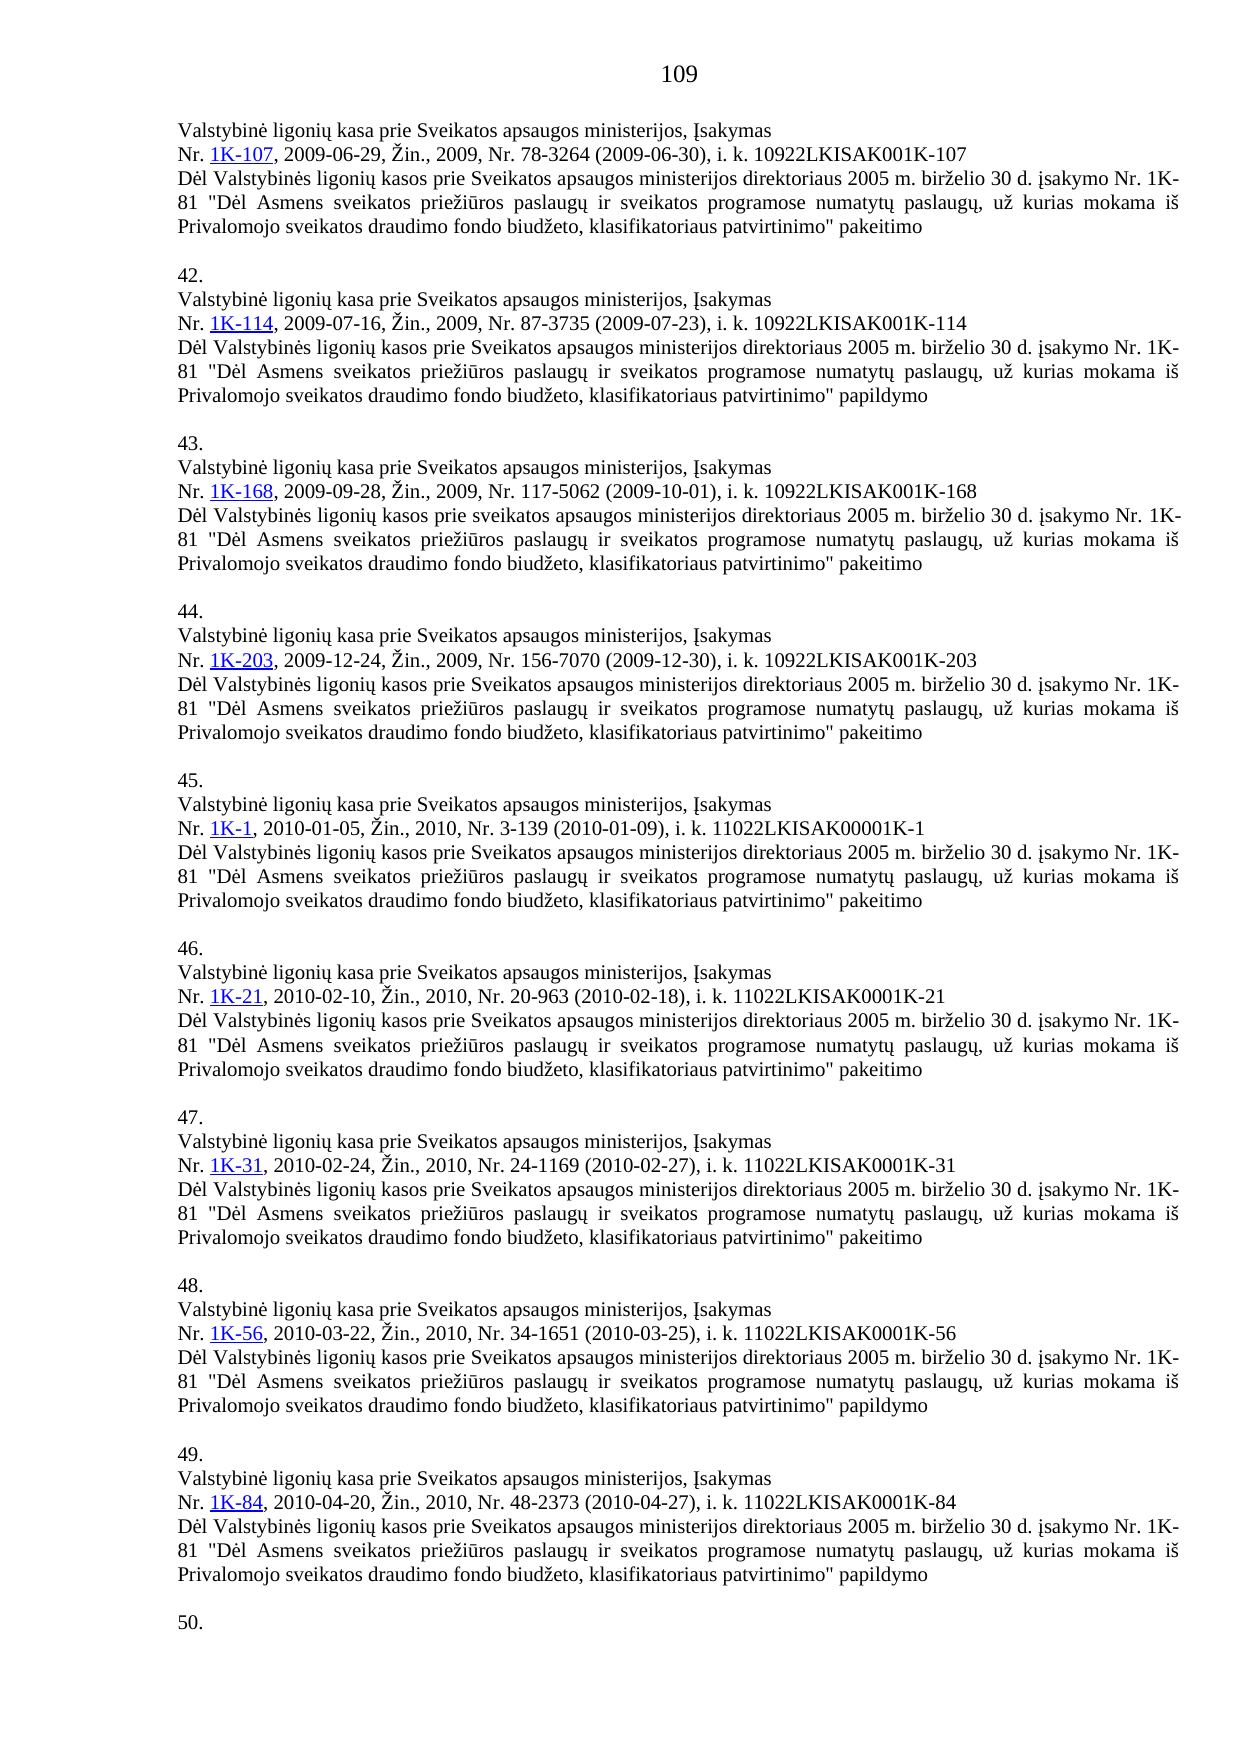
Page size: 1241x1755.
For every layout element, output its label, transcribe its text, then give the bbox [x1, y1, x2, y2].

text Valstybinė ligonių kasa prie Sveikatos apsaugos ministerijos, Įsakymas [177, 1466, 1181, 1490]
text Dėl Valstybinės ligonių kasos prie Sveikatos apsaugos ministerijos direktoriaus 2005 m. birželio 30 d. įsakymo Nr. 1K-81 "Dėl Asmens sveikatos priežiūros paslaugų ir sveikatos programose numatytų paslaugų, už kurias mokama iš Privalomojo sveikatos draudimo fondo biudžeto, klasifikatoriaus patvirtinimo" papildymo [177, 1514, 1181, 1586]
text Nr. 1K-114, 2009-07-16, Žin., 2009, Nr. 87-3735 (2009-07-23), i. k. 10922LKISAK001K-114 [177, 311, 1181, 335]
text 48. [177, 1273, 1181, 1297]
text 42. [177, 262, 1181, 287]
text Nr. 1K-107, 2009-06-29, Žin., 2009, Nr. 78-3264 (2009-06-30), i. k. 10922LKISAK001K-107 [177, 142, 1181, 166]
text Dėl Valstybinės ligonių kasos prie Sveikatos apsaugos ministerijos direktoriaus 2005 m. birželio 30 d. įsakymo Nr. 1K-81 "Dėl Asmens sveikatos priežiūros paslaugų ir sveikatos programose numatytų paslaugų, už kurias mokama iš Privalomojo sveikatos draudimo fondo biudžeto, klasifikatoriaus patvirtinimo" pakeitimo [177, 672, 1181, 744]
text 44. [177, 599, 1181, 623]
text Dėl Valstybinės ligonių kasos prie Sveikatos apsaugos ministerijos direktoriaus 2005 m. birželio 30 d. įsakymo Nr. 1K-81 "Dėl Asmens sveikatos priežiūros paslaugų ir sveikatos programose numatytų paslaugų, už kurias mokama iš Privalomojo sveikatos draudimo fondo biudžeto, klasifikatoriaus patvirtinimo" papildymo [177, 1345, 1181, 1417]
text Valstybinė ligonių kasa prie Sveikatos apsaugos ministerijos, Įsakymas [177, 792, 1181, 816]
text Nr. 1K-168, 2009-09-28, Žin., 2009, Nr. 117-5062 (2009-10-01), i. k. 10922LKISAK001K-168 [177, 479, 1181, 503]
text Nr. 1K-1, 2010-01-05, Žin., 2010, Nr. 3-139 (2010-01-09), i. k. 11022LKISAK00001K-1 [177, 816, 1181, 840]
text Valstybinė ligonių kasa prie Sveikatos apsaugos ministerijos, Įsakymas [177, 287, 1181, 311]
text Nr. 1K-84, 2010-04-20, Žin., 2010, Nr. 48-2373 (2010-04-27), i. k. 11022LKISAK0001K-84 [177, 1490, 1181, 1514]
text 49. [177, 1442, 1181, 1466]
text Nr. 1K-21, 2010-02-10, Žin., 2010, Nr. 20-963 (2010-02-18), i. k. 11022LKISAK0001K-21 [177, 984, 1181, 1008]
text 46. [177, 936, 1181, 960]
text Dėl Valstybinės ligonių kasos prie Sveikatos apsaugos ministerijos direktoriaus 2005 m. birželio 30 d. įsakymo Nr. 1K-81 "Dėl Asmens sveikatos priežiūros paslaugų ir sveikatos programose numatytų paslaugų, už kurias mokama iš Privalomojo sveikatos draudimo fondo biudžeto, klasifikatoriaus patvirtinimo" pakeitimo [177, 1008, 1181, 1081]
text Valstybinė ligonių kasa prie Sveikatos apsaugos ministerijos, Įsakymas [177, 118, 1181, 142]
text Valstybinė ligonių kasa prie Sveikatos apsaugos ministerijos, Įsakymas [177, 455, 1181, 479]
text Dėl Valstybinės ligonių kasos prie Sveikatos apsaugos ministerijos direktoriaus 2005 m. birželio 30 d. įsakymo Nr. 1K-81 "Dėl Asmens sveikatos priežiūros paslaugų ir sveikatos programose numatytų paslaugų, už kurias mokama iš Privalomojo sveikatos draudimo fondo biudžeto, klasifikatoriaus patvirtinimo" pakeitimo [177, 840, 1181, 912]
text Dėl Valstybinės ligonių kasos prie sveikatos apsaugos ministerijos direktoriaus 2005 m. birželio 30 d. įsakymo Nr. 1K-81 "Dėl Asmens sveikatos priežiūros paslaugų ir sveikatos programose numatytų paslaugų, už kurias mokama iš Privalomojo sveikatos draudimo fondo biudžeto, klasifikatoriaus patvirtinimo" pakeitimo [177, 503, 1181, 575]
text Valstybinė ligonių kasa prie Sveikatos apsaugos ministerijos, Įsakymas [177, 1297, 1181, 1321]
text Valstybinė ligonių kasa prie Sveikatos apsaugos ministerijos, Įsakymas [177, 960, 1181, 984]
text Nr. 1K-56, 2010-03-22, Žin., 2010, Nr. 34-1651 (2010-03-25), i. k. 11022LKISAK0001K-56 [177, 1321, 1181, 1345]
text Dėl Valstybinės ligonių kasos prie Sveikatos apsaugos ministerijos direktoriaus 2005 m. birželio 30 d. įsakymo Nr. 1K-81 "Dėl Asmens sveikatos priežiūros paslaugų ir sveikatos programose numatytų paslaugų, už kurias mokama iš Privalomojo sveikatos draudimo fondo biudžeto, klasifikatoriaus patvirtinimo" pakeitimo [177, 1177, 1181, 1249]
text Nr. 1K-31, 2010-02-24, Žin., 2010, Nr. 24-1169 (2010-02-27), i. k. 11022LKISAK0001K-31 [177, 1153, 1181, 1177]
text Dėl Valstybinės ligonių kasos prie Sveikatos apsaugos ministerijos direktoriaus 2005 m. birželio 30 d. įsakymo Nr. 1K-81 "Dėl Asmens sveikatos priežiūros paslaugų ir sveikatos programose numatytų paslaugų, už kurias mokama iš Privalomojo sveikatos draudimo fondo biudžeto, klasifikatoriaus patvirtinimo" papildymo [177, 335, 1181, 407]
text 45. [177, 768, 1181, 792]
text Nr. 1K-203, 2009-12-24, Žin., 2009, Nr. 156-7070 (2009-12-30), i. k. 10922LKISAK001K-203 [177, 647, 1181, 672]
text 43. [177, 431, 1181, 455]
text 50. [177, 1610, 1181, 1634]
text Valstybinė ligonių kasa prie Sveikatos apsaugos ministerijos, Įsakymas [177, 1129, 1181, 1153]
text Valstybinė ligonių kasa prie Sveikatos apsaugos ministerijos, Įsakymas [177, 623, 1181, 647]
text 47. [177, 1105, 1181, 1129]
text Dėl Valstybinės ligonių kasos prie Sveikatos apsaugos ministerijos direktoriaus 2005 m. birželio 30 d. įsakymo Nr. 1K-81 "Dėl Asmens sveikatos priežiūros paslaugų ir sveikatos programose numatytų paslaugų, už kurias mokama iš Privalomojo sveikatos draudimo fondo biudžeto, klasifikatoriaus patvirtinimo" pakeitimo [177, 166, 1181, 238]
